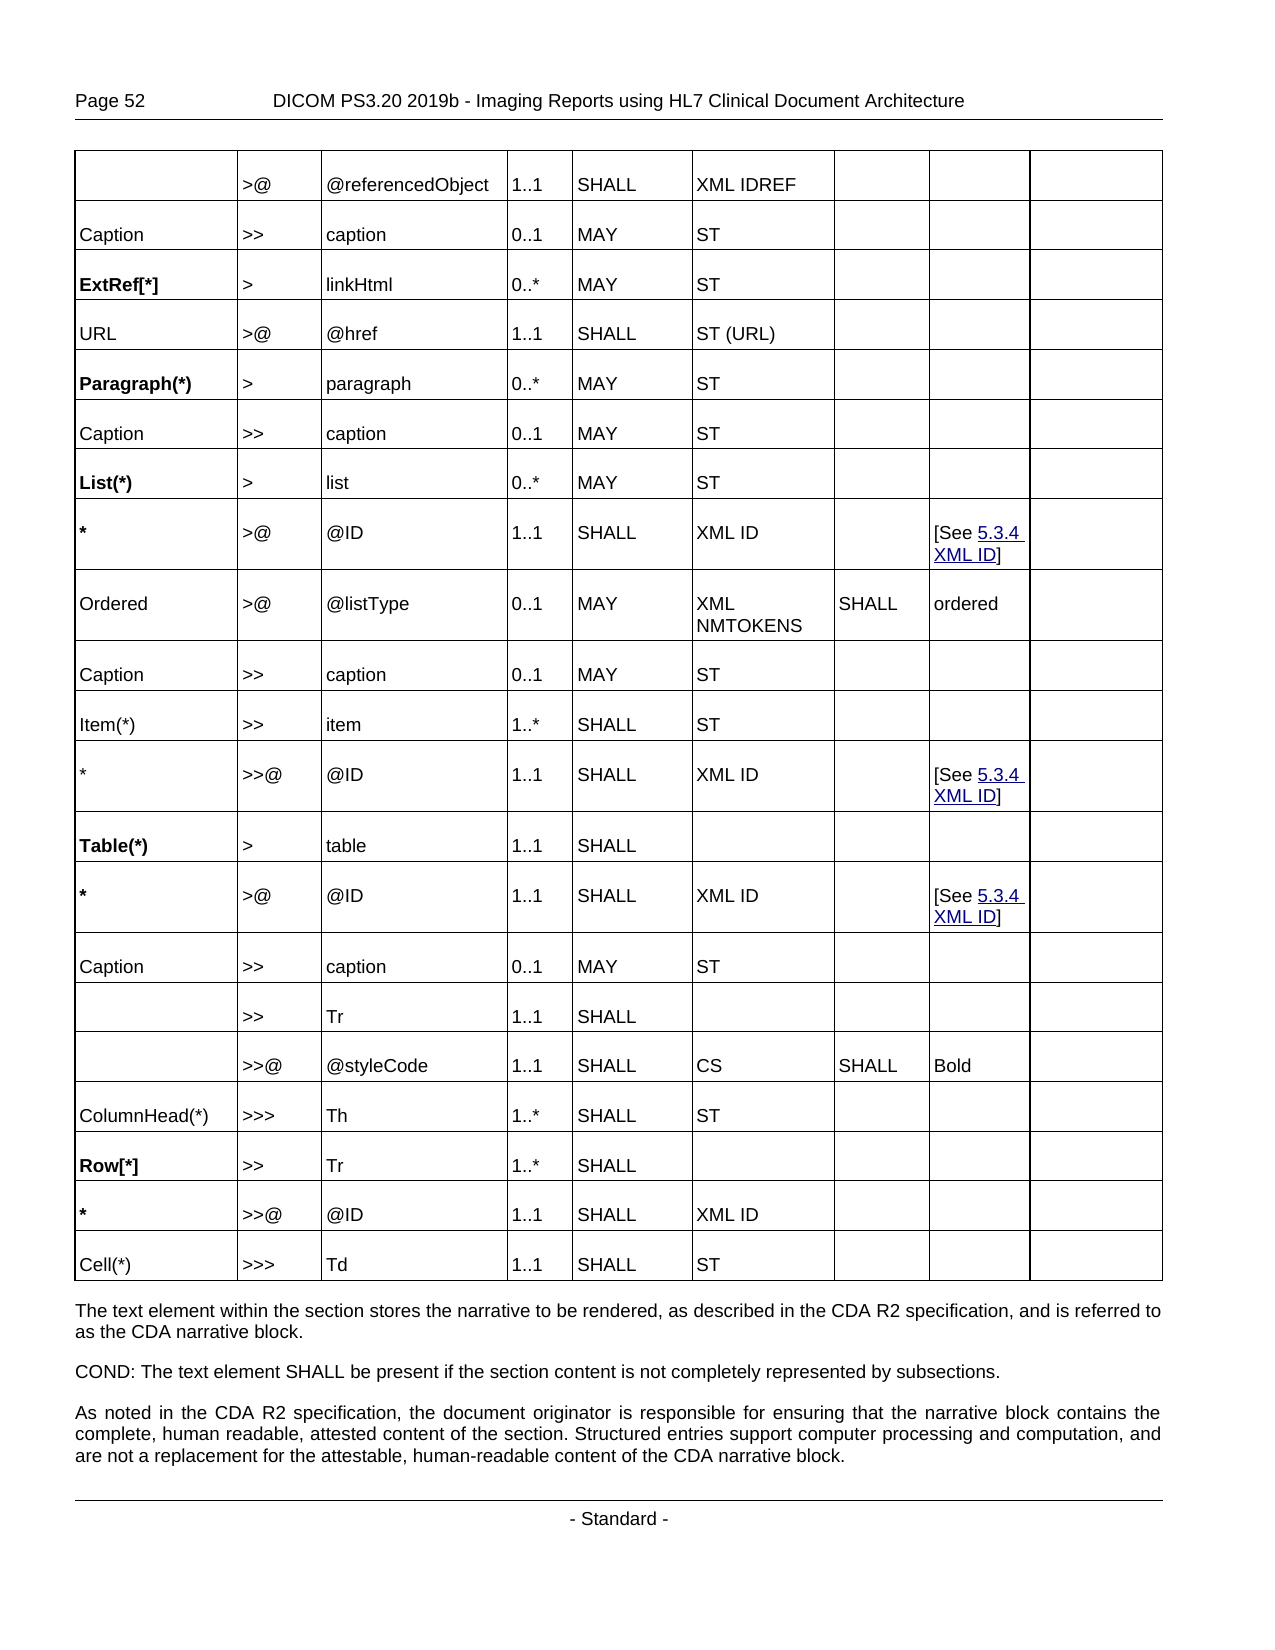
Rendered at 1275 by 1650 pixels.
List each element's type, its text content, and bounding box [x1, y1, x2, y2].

table_cell [1031, 570, 1162, 640]
table_cell Paragraph(*) [76, 350, 237, 398]
table_cell 1..1 [508, 499, 572, 569]
table_cell >> [238, 201, 321, 249]
table_cell >@ [238, 300, 321, 349]
table_cell MAY [573, 641, 692, 690]
table_cell [1031, 400, 1162, 448]
text As noted in the CDA R2 specification, the document originator is responsible for ensuring that the narrative block contains the complete, human readable, attested content of the section. Structured entries support computer processing and computation, and are not a replacement for the attestable, human-readable content of the CDA narrative block. [75, 1402, 1162, 1466]
table_cell * [76, 862, 237, 932]
table_cell [1031, 933, 1162, 982]
table_cell [1031, 812, 1162, 861]
table_cell [693, 1132, 834, 1180]
table_cell [835, 862, 929, 932]
table_cell ST [693, 201, 834, 249]
table_cell [835, 933, 929, 982]
table_cell ordered [930, 570, 1029, 640]
table_cell [1031, 499, 1162, 569]
table_cell @ID [322, 1181, 507, 1230]
table_cell @href [322, 300, 507, 349]
table_cell [1031, 691, 1162, 740]
table_cell caption [322, 933, 507, 982]
table_cell SHALL [573, 499, 692, 569]
table_cell > [238, 350, 321, 398]
table_cell [1031, 449, 1162, 498]
table_cell XML ID [693, 499, 834, 569]
table_cell [76, 151, 237, 200]
table_cell [1031, 250, 1162, 299]
table_cell MAY [573, 400, 692, 448]
table_cell [835, 151, 929, 200]
table_cell [930, 300, 1029, 349]
table_cell [930, 250, 1029, 299]
table_cell 0..1 [508, 641, 572, 690]
table_cell 1..* [508, 691, 572, 740]
table_cell caption [322, 201, 507, 249]
table_cell SHALL [573, 300, 692, 349]
table_cell * [76, 1181, 237, 1230]
table_cell item [322, 691, 507, 740]
table_cell 0..1 [508, 570, 572, 640]
table_cell 1..1 [508, 1032, 572, 1081]
table_cell > [238, 812, 321, 861]
table_cell 1..1 [508, 983, 572, 1031]
table_cell 0..* [508, 250, 572, 299]
table_cell caption [322, 641, 507, 690]
table_cell SHALL [573, 983, 692, 1031]
table_cell XML ID [693, 741, 834, 811]
table_cell [835, 641, 929, 690]
table_cell @ID [322, 741, 507, 811]
table_cell >> [238, 691, 321, 740]
table_cell Item(*) [76, 691, 237, 740]
table_cell SHALL [573, 1132, 692, 1180]
table_cell > [238, 250, 321, 299]
table_cell [835, 250, 929, 299]
table_cell MAY [573, 570, 692, 640]
table_cell >@ [238, 151, 321, 200]
table_cell [835, 1181, 929, 1230]
table_cell XML ID [693, 862, 834, 932]
table_cell [1031, 983, 1162, 1031]
table_cell Caption [76, 933, 237, 982]
table_cell XML NMTOKENS [693, 570, 834, 640]
table_cell 0..1 [508, 201, 572, 249]
table_cell [930, 1181, 1029, 1230]
table_cell [1031, 862, 1162, 932]
table_cell SHALL [573, 691, 692, 740]
table_cell [835, 983, 929, 1031]
table_cell >> [238, 983, 321, 1031]
table_cell Caption [76, 400, 237, 448]
table_cell [835, 1132, 929, 1180]
table_cell [1031, 1032, 1162, 1081]
table_cell Row[*] [76, 1132, 237, 1180]
table_cell SHALL [573, 1082, 692, 1131]
table_cell 0..1 [508, 400, 572, 448]
table_cell [930, 933, 1029, 982]
table_cell @listType [322, 570, 507, 640]
table_cell [1031, 201, 1162, 249]
table_cell [1031, 1231, 1162, 1280]
table_cell 1..1 [508, 1181, 572, 1230]
text COND: The text element SHALL be present if the section content is not completely represented by subsections. [75, 1361, 1162, 1383]
table_cell ST [693, 400, 834, 448]
table_cell [930, 350, 1029, 398]
table_cell [835, 400, 929, 448]
table_cell >>> [238, 1082, 321, 1131]
table_cell List(*) [76, 449, 237, 498]
table_cell @ID [322, 499, 507, 569]
table_cell SHALL [573, 151, 692, 200]
table_cell >@ [238, 862, 321, 932]
table_cell >> [238, 641, 321, 690]
table_cell [835, 449, 929, 498]
table_cell [835, 201, 929, 249]
table_cell >@ [238, 570, 321, 640]
table_cell [930, 641, 1029, 690]
table_cell [930, 151, 1029, 200]
table_cell MAY [573, 449, 692, 498]
table_cell 1..1 [508, 1231, 572, 1280]
table_cell >>> [238, 1231, 321, 1280]
table_cell [835, 1231, 929, 1280]
table_cell 1..1 [508, 741, 572, 811]
table_cell [1031, 151, 1162, 200]
table_cell [835, 350, 929, 398]
table_cell SHALL [573, 812, 692, 861]
table_cell >>@ [238, 741, 321, 811]
table_cell @referencedObject [322, 151, 507, 200]
table_cell >>@ [238, 1181, 321, 1230]
table_cell Column​Head(*) [76, 1082, 237, 1131]
table_cell [1031, 300, 1162, 349]
table_cell [See 5.3.4 XML ID] [930, 741, 1029, 811]
table_cell URL [76, 300, 237, 349]
table_cell Tr [322, 1132, 507, 1180]
table_cell Th [322, 1082, 507, 1131]
table_cell Tr [322, 983, 507, 1031]
table_cell link​Html [322, 250, 507, 299]
table_cell @styleCode [322, 1032, 507, 1081]
table_cell * [76, 741, 237, 811]
table_cell Caption [76, 201, 237, 249]
table_cell [930, 1082, 1029, 1131]
table_cell MAY [573, 250, 692, 299]
table_cell list [322, 449, 507, 498]
table_cell [930, 812, 1029, 861]
table_cell >>@ [238, 1032, 321, 1081]
table_cell ST [693, 933, 834, 982]
table_cell Td [322, 1231, 507, 1280]
table_cell SHALL [835, 570, 929, 640]
table_cell [930, 400, 1029, 448]
table_cell > [238, 449, 321, 498]
table_cell 1..* [508, 1082, 572, 1131]
table_cell [835, 812, 929, 861]
table_cell [1031, 350, 1162, 398]
table_cell * [76, 499, 237, 569]
table_cell ST (URL) [693, 300, 834, 349]
table_cell [835, 499, 929, 569]
table_cell Caption [76, 641, 237, 690]
text The text element within the section stores the narrative to be rendered, as described in the CDA R2 specification, and is referred to as the CDA narrative block. [75, 1299, 1162, 1343]
table_cell 1..1 [508, 812, 572, 861]
table_cell 1..1 [508, 151, 572, 200]
table_cell >> [238, 400, 321, 448]
table_cell [930, 201, 1029, 249]
table_cell SHALL [573, 1231, 692, 1280]
table_cell ST [693, 641, 834, 690]
table_cell [1031, 1082, 1162, 1131]
table_cell SHALL [573, 1181, 692, 1230]
table_cell SHALL [835, 1032, 929, 1081]
table_cell caption [322, 400, 507, 448]
table_cell 0..* [508, 449, 572, 498]
table_cell [76, 1032, 237, 1081]
table_cell XML IDREF [693, 151, 834, 200]
table_cell [930, 1132, 1029, 1180]
table_cell XML ID [693, 1181, 834, 1230]
table_cell ST [693, 250, 834, 299]
table_cell [1031, 1181, 1162, 1230]
table_cell Ordered [76, 570, 237, 640]
table_cell >> [238, 1132, 321, 1180]
table_cell >@ [238, 499, 321, 569]
table_cell [1031, 1132, 1162, 1180]
table_cell Cell(*) [76, 1231, 237, 1280]
table_cell [835, 1082, 929, 1131]
table_cell 0..* [508, 350, 572, 398]
table_cell table [322, 812, 507, 861]
table_cell MAY [573, 933, 692, 982]
table_cell @ID [322, 862, 507, 932]
table_cell >> [238, 933, 321, 982]
table_cell ST [693, 350, 834, 398]
table_cell ST [693, 1082, 834, 1131]
table_cell 1..1 [508, 862, 572, 932]
table_cell 0..1 [508, 933, 572, 982]
table_cell ST [693, 1231, 834, 1280]
table_cell SHALL [573, 741, 692, 811]
table_cell Table(*) [76, 812, 237, 861]
table_cell [835, 691, 929, 740]
table_cell [835, 300, 929, 349]
table_cell MAY [573, 201, 692, 249]
table_cell SHALL [573, 862, 692, 932]
table_cell [693, 812, 834, 861]
table_cell [1031, 641, 1162, 690]
table_cell ST [693, 691, 834, 740]
table_cell CS [693, 1032, 834, 1081]
table_cell [930, 691, 1029, 740]
table_cell [693, 983, 834, 1031]
table_cell [930, 1231, 1029, 1280]
table_cell MAY [573, 350, 692, 398]
table_cell [1031, 741, 1162, 811]
table_cell 1..1 [508, 300, 572, 349]
table_cell 1..* [508, 1132, 572, 1180]
table_cell [930, 449, 1029, 498]
table_cell SHALL [573, 1032, 692, 1081]
table_cell [See 5.3.4 XML ID] [930, 862, 1029, 932]
table_cell [76, 983, 237, 1031]
table_cell ST [693, 449, 834, 498]
table_cell [930, 983, 1029, 1031]
table_cell [835, 741, 929, 811]
table_cell Ext​Ref[*] [76, 250, 237, 299]
table_cell Bold [930, 1032, 1029, 1081]
table_cell paragraph [322, 350, 507, 398]
table_cell [See 5.3.4 XML ID] [930, 499, 1029, 569]
